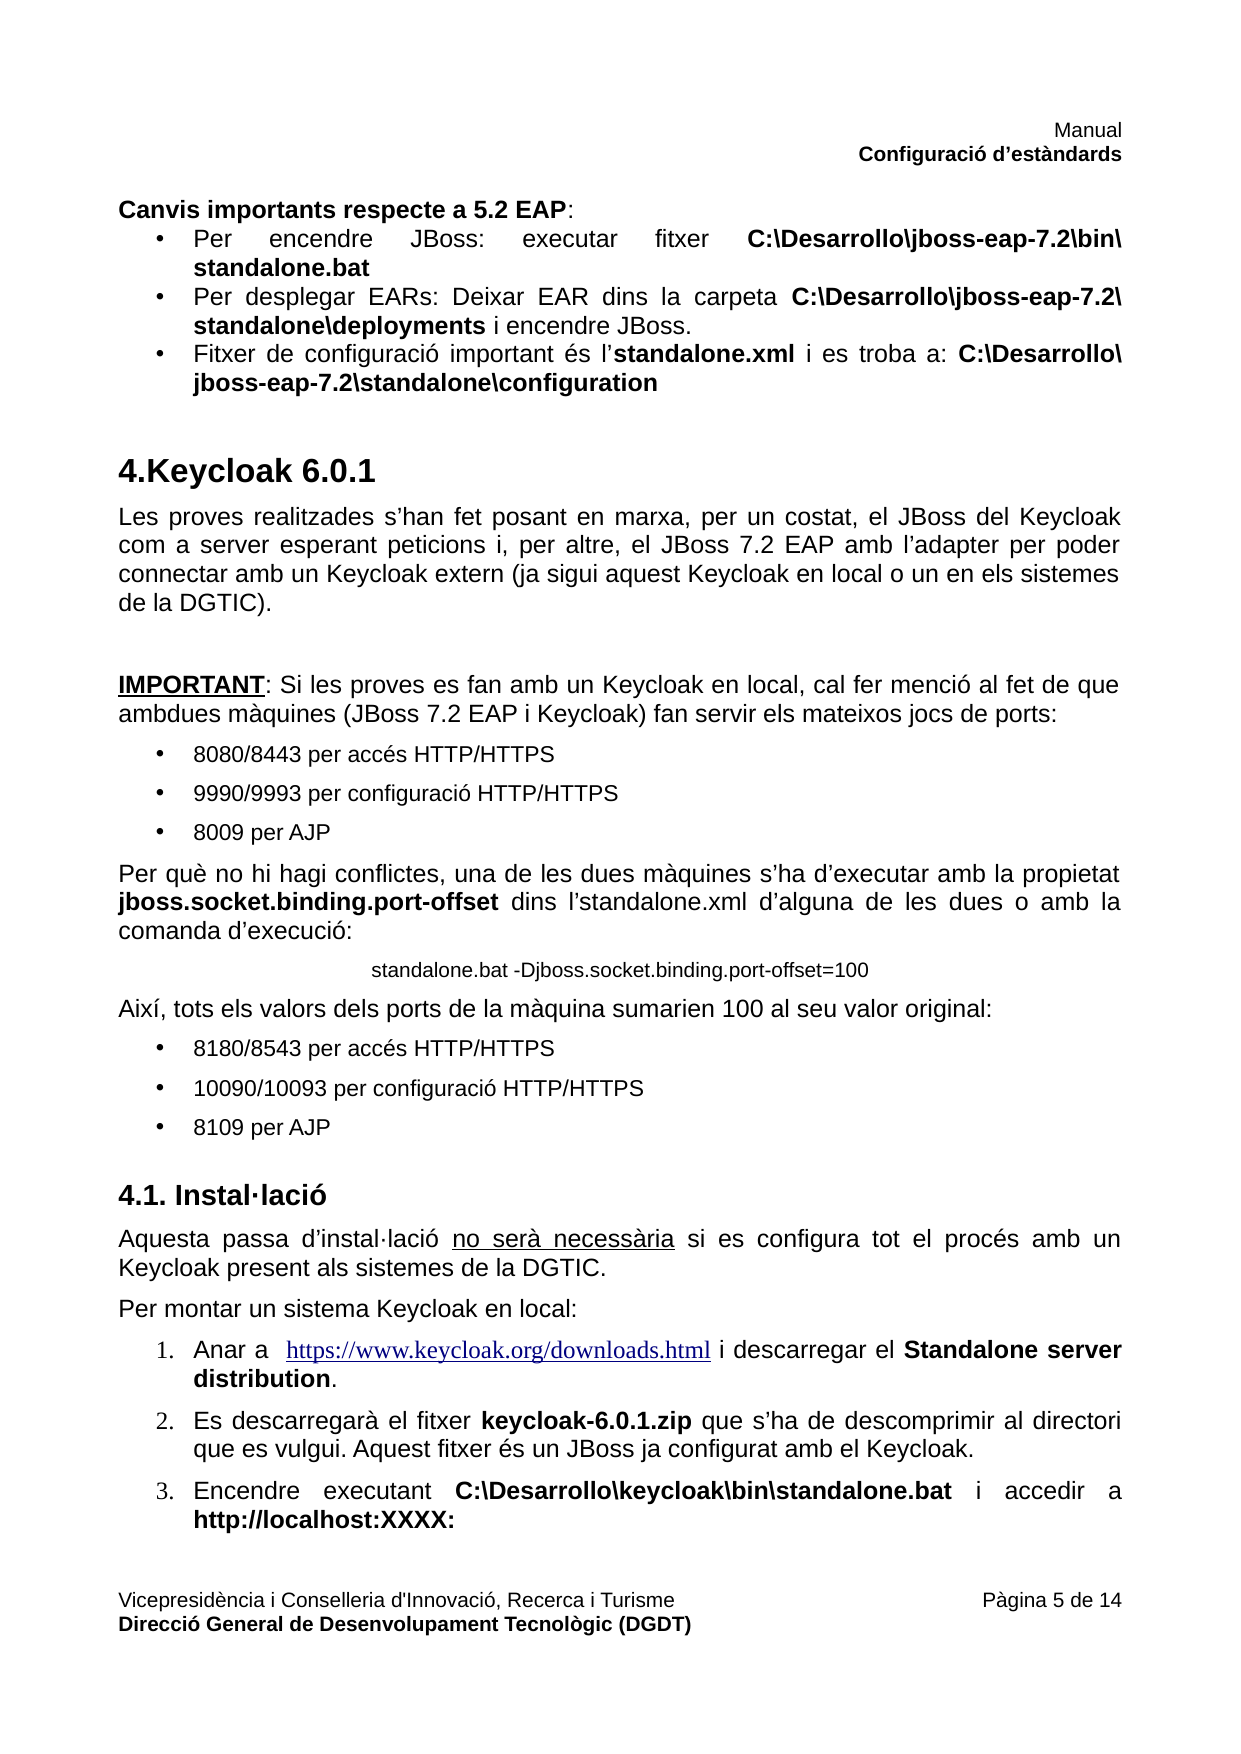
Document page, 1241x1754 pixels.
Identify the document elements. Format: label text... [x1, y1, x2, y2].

list Encendre executant C:\Desarrollo\keycloak\bin\standalone.bat i accedir a http://localhost:XXXX: [156, 1476, 1122, 1533]
text Per què no hi hagi conflictes, una de les dues màquines s’ha d’executar amb la propietat jboss.socket.binding.port-offset dins l’standalone.xml d’alguna de les dues o amb la comanda d’execució: [118, 859, 1122, 945]
list 8109 per AJP [156, 1114, 1122, 1141]
list Es descarregarà el fitxer keycloak-6.0.1.zip que s’ha de descomprimir al directori que es vulgui. Aquest fitxer és un JBoss ja configurat amb el Keycloak. [156, 1406, 1122, 1463]
text standalone.bat -Djboss.socket.binding.port-offset=100 [118, 957, 1122, 981]
list Fitxer de configuració important és l’standalone.xml i es troba a: C:\Desarrollo\jboss-eap-7.2\standalone\configuration [156, 339, 1122, 397]
text Per montar un sistema Keycloak en local: [118, 1294, 1122, 1323]
text Canvis importants respecte a 5.2 EAP: [118, 196, 1122, 224]
list 9990/9993 per configuració HTTP/HTTPS [156, 780, 1122, 807]
list 8009 per AJP [156, 819, 1122, 846]
list Per desplegar EARs: Deixar EAR dins la carpeta C:\Desarrollo\jboss-eap-7.2\standalone\deployments i encendre JBoss. [156, 282, 1122, 339]
subtitle Keycloak 6.0.1 [118, 451, 1122, 489]
list 8180/8543 per accés HTTP/HTTPS [156, 1035, 1122, 1062]
list Per encendre JBoss: executar fitxer C:\Desarrollo\jboss-eap-7.2\bin\standalone.bat [156, 224, 1122, 282]
subtitle 4.1. Instal·lació [118, 1178, 1122, 1212]
text IMPORTANT: Si les proves es fan amb un Keycloak en local, cal fer menció al fet de que ambdues màquines (JBoss 7.2 EAP i Keycloak) fan servir els mateixos jocs de ports: [118, 671, 1122, 728]
text Aquesta passa d’instal·lació no serà necessària si es configura tot el procés amb un Keycloak present als sistemes de la DGTIC. [118, 1224, 1122, 1282]
text Les proves realitzades s’han fet posant en marxa, per un costat, el JBoss del Keycloak com a server esperant peticions i, per altre, el JBoss 7.2 EAP amb l’adapter per poder connectar amb un Keycloak extern (ja sigui aquest Keycloak en local o un en els sistemes de la DGTIC). [118, 502, 1122, 617]
text Així, tots els valors dels ports de la màquina sumarien 100 al seu valor original: [118, 994, 1122, 1023]
list 8080/8443 per accés HTTP/HTTPS [156, 741, 1122, 767]
list Anar a https://www.keycloak.org/downloads.html i descarregar el Standalone server distribution. [156, 1336, 1122, 1393]
list 10090/10093 per configuració HTTP/HTTPS [156, 1074, 1122, 1101]
